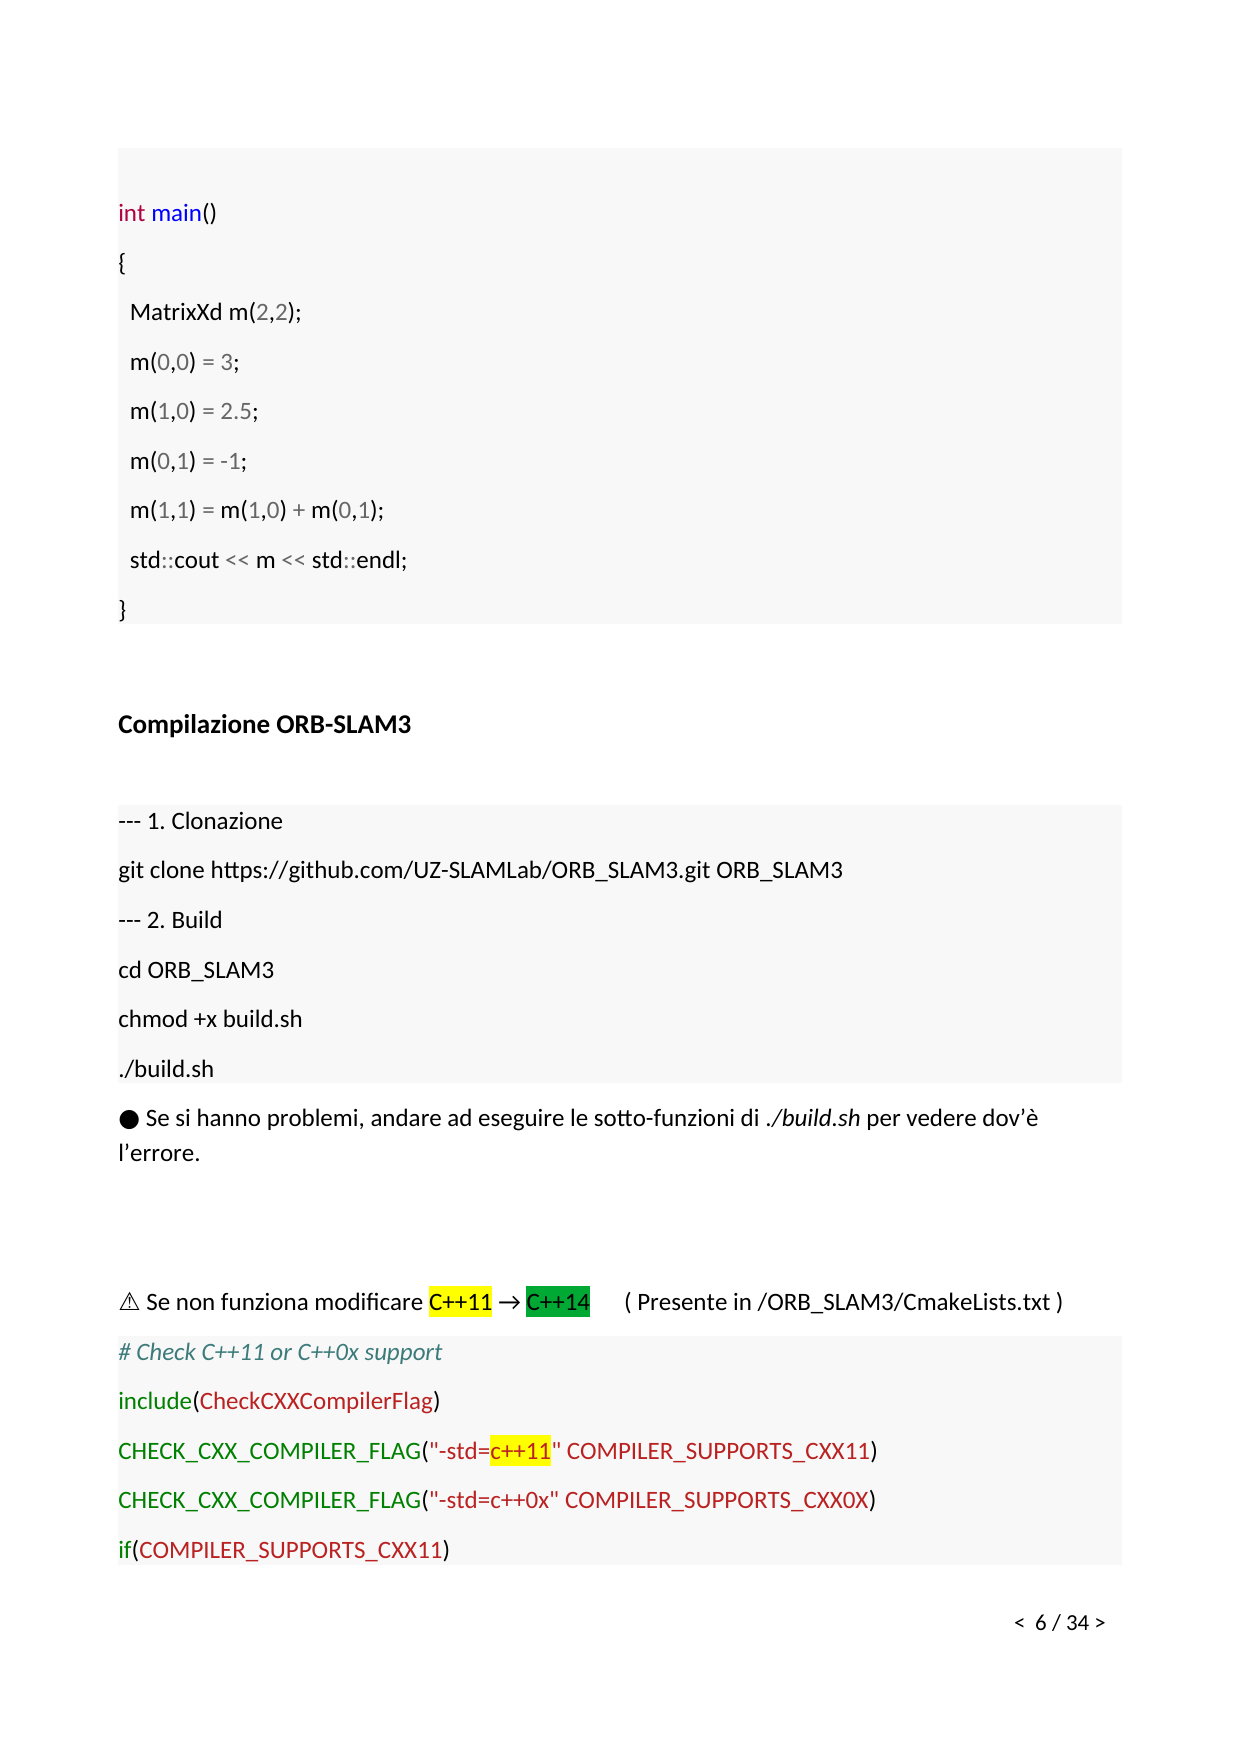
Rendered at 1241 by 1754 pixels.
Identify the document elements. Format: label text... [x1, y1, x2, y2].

text } [118, 594, 1122, 624]
text include(CheckCXXCompilerFlag) [118, 1385, 1122, 1416]
text MatrixXd m(2,2); [118, 296, 1122, 327]
text git clone https://github.com/UZ-SLAMLab/ORB_SLAM3.git ORB_SLAM3 [118, 854, 1122, 885]
text ⚠ Se non funziona modificare C++11 → C++14 ( Presente in /ORB_SLAM3/CmakeLists.txt ) [118, 1286, 1122, 1317]
text m(1,0) = 2.5; [118, 396, 1122, 426]
text ● Se si hanno problemi, andare ad eseguire le sotto-funzioni di ./build.sh per vedere dov’è l’errore. [118, 1102, 1122, 1168]
text m(0,0) = 3; [118, 346, 1122, 376]
text chmod +x build.sh [118, 1003, 1122, 1034]
text ./build.sh [118, 1053, 1122, 1083]
text CHECK_CXX_COMPILER_FLAG("-std=c++0x" COMPILER_SUPPORTS_CXX0X) [118, 1484, 1122, 1515]
text int main() [118, 197, 1122, 228]
text CHECK_CXX_COMPILER_FLAG("-std=c++11" COMPILER_SUPPORTS_CXX11) [118, 1435, 1122, 1466]
text # Check C++11 or C++0x support [118, 1336, 1122, 1366]
text std::cout << m << std::endl; [118, 544, 1122, 575]
subtitle Compilazione ORB-SLAM3 [118, 708, 1122, 741]
text cd ORB_SLAM3 [118, 954, 1122, 984]
text m(0,1) = -1; [118, 445, 1122, 476]
text --- 1. Clonazione [118, 805, 1122, 836]
text --- 2. Build [118, 904, 1122, 935]
text if(COMPILER_SUPPORTS_CXX11) [118, 1534, 1122, 1565]
text m(1,1) = m(1,0) + m(0,1); [118, 495, 1122, 525]
text { [118, 247, 1122, 277]
